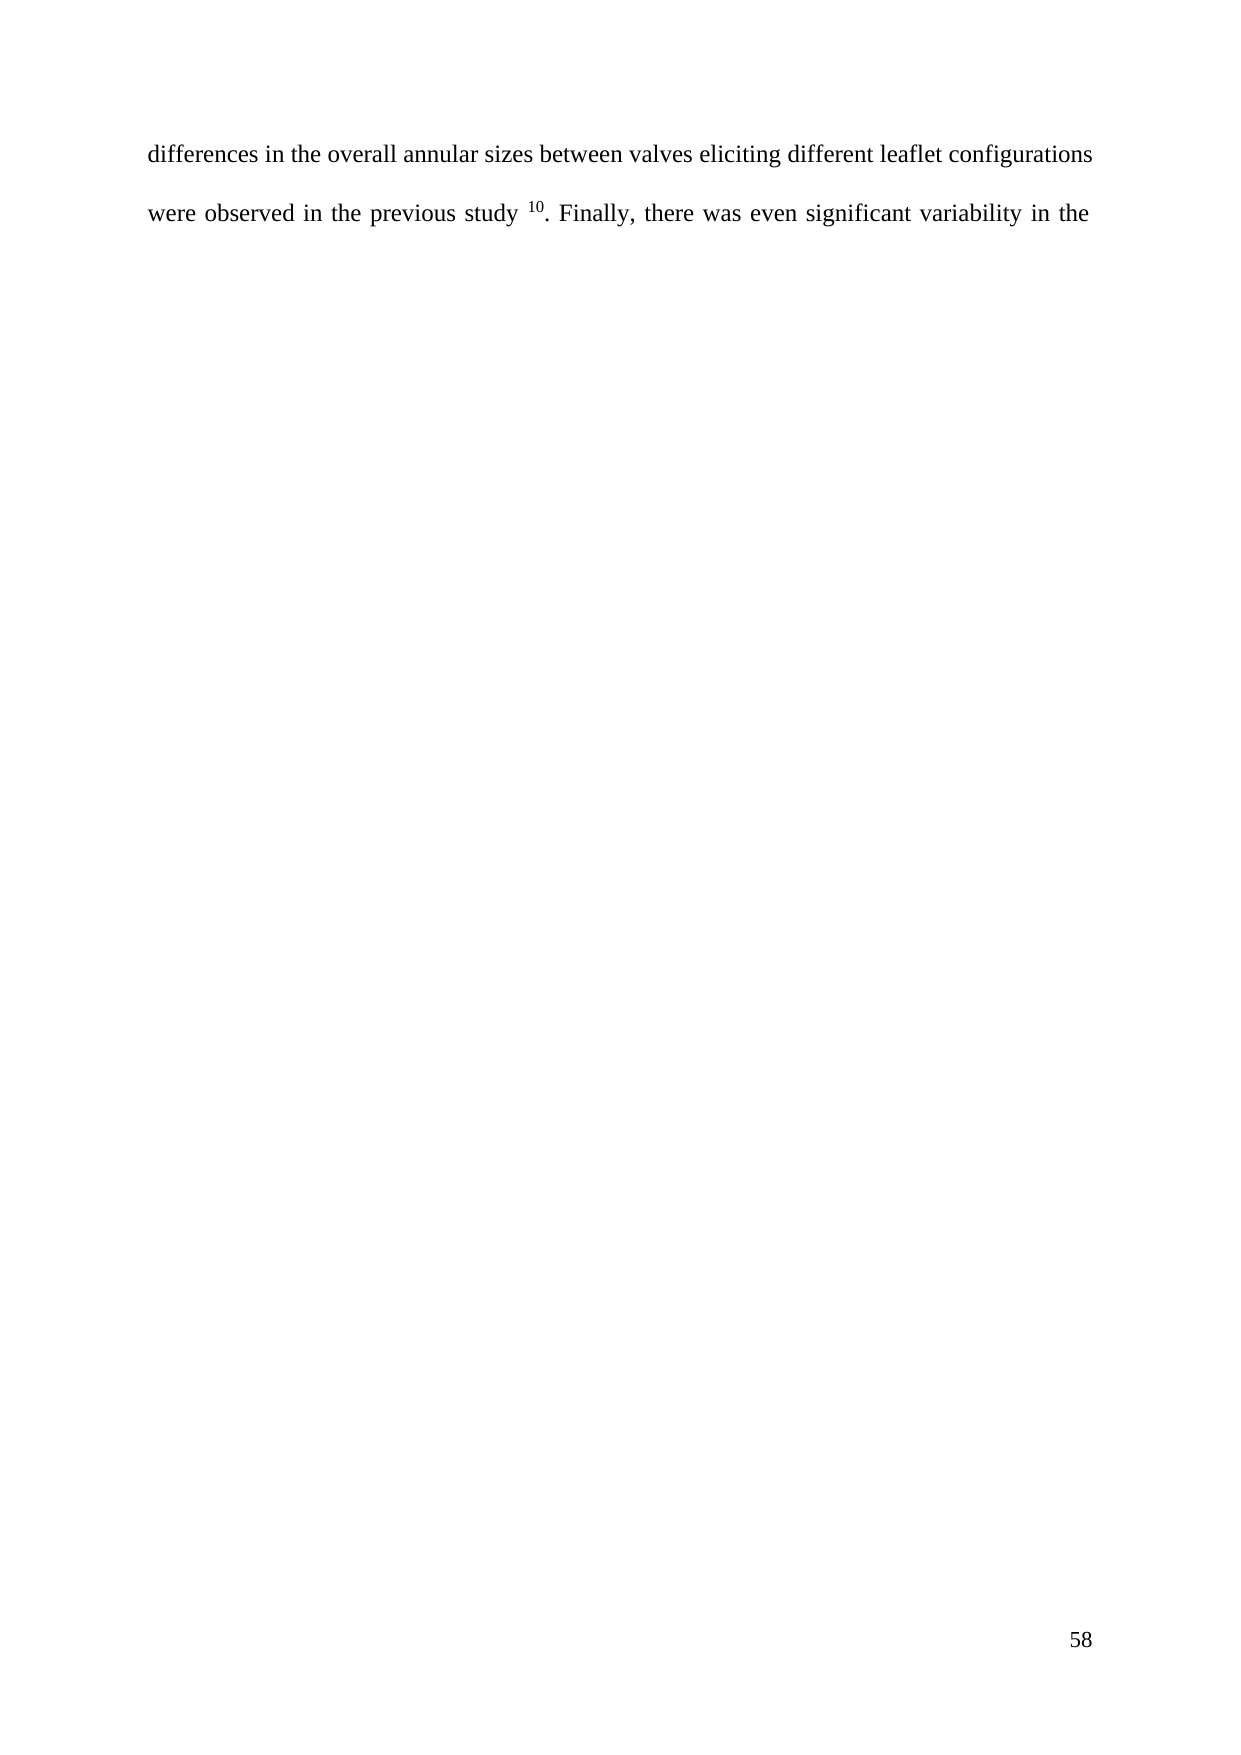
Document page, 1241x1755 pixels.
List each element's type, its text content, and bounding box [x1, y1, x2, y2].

text differences in the overall annular sizes between valves eliciting different leaflet configurations were observed in the previous study 10. Finally, there was even significant variability in the [147, 139, 1093, 227]
